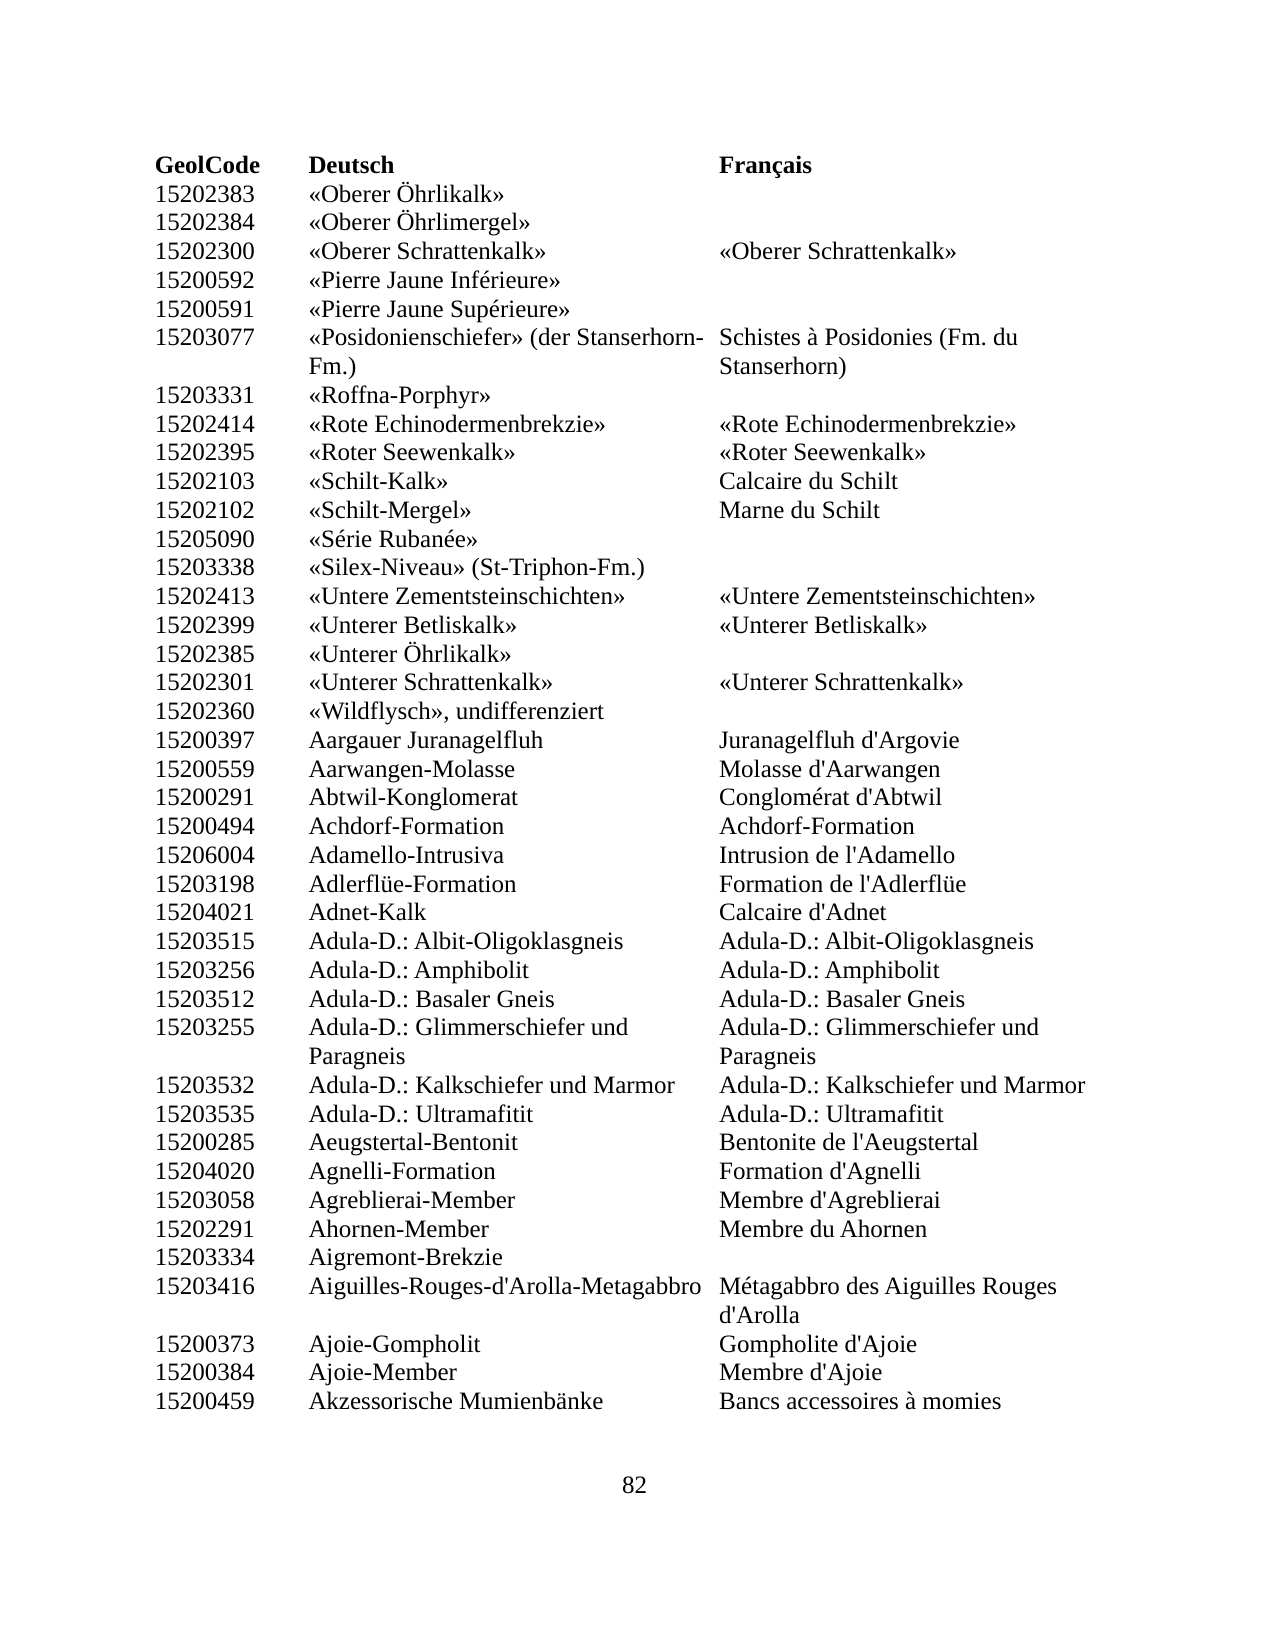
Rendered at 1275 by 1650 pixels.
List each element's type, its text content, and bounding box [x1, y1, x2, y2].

table_cell 15204020 [150, 1156, 304, 1185]
table_cell 15202383 [150, 179, 304, 207]
table_cell 15200397 [150, 725, 304, 754]
table_cell [714, 524, 1125, 552]
table_cell Adula-D.: Ultramafitit [304, 1099, 714, 1127]
table_cell «Schilt-Kalk» [304, 466, 714, 495]
table_cell Juranagelfluh d'Argovie [714, 725, 1125, 754]
table_cell Adula-D.: Glimmerschiefer und Paragneis [714, 1013, 1125, 1070]
table_cell 15200591 [150, 294, 304, 322]
table_header Français [714, 150, 1125, 179]
table_cell «Roffna-Porphyr» [304, 380, 714, 409]
table_cell «Roter Seewenkalk» [714, 438, 1125, 466]
table_cell 15200592 [150, 265, 304, 294]
table_cell Calcaire d'Adnet [714, 898, 1125, 926]
table_cell Calcaire du Schilt [714, 466, 1125, 495]
table_cell 15203077 [150, 323, 304, 380]
table_cell Agreblierai-Member [304, 1185, 714, 1214]
table_cell Aiguilles-Rouges-d'Arolla-Metagabbro [304, 1271, 714, 1329]
table_cell 15200291 [150, 783, 304, 811]
table_cell «Wildflysch», undifferenziert [304, 696, 714, 725]
table_cell 15203255 [150, 1013, 304, 1070]
table_cell «Série Rubanée» [304, 524, 714, 552]
table_cell Adula-D.: Albit-Oligoklasgneis [304, 926, 714, 955]
table_cell 15200559 [150, 754, 304, 782]
table_cell 15200459 [150, 1386, 304, 1415]
table_cell Adula-D.: Basaler Gneis [304, 984, 714, 1012]
table_header Deutsch [304, 150, 714, 179]
table_cell 15200494 [150, 811, 304, 840]
table_cell 15203512 [150, 984, 304, 1012]
table_cell «Unterer Betliskalk» [714, 610, 1125, 639]
table_cell Conglomérat d'Abtwil [714, 783, 1125, 811]
table_cell 15203058 [150, 1185, 304, 1214]
table_cell «Schilt-Mergel» [304, 495, 714, 524]
table_cell 15200384 [150, 1358, 304, 1386]
table_cell [714, 696, 1125, 725]
table_cell 15203416 [150, 1271, 304, 1329]
table_cell [714, 208, 1125, 236]
table_cell Schistes à Posidonies (Fm. du Stanserhorn) [714, 323, 1125, 380]
table_cell «Unterer Betliskalk» [304, 610, 714, 639]
table_cell «Posidonienschiefer» (der Stanserhorn-Fm.) [304, 323, 714, 380]
table_cell Formation d'Agnelli [714, 1156, 1125, 1185]
table_cell Adamello-Intrusiva [304, 840, 714, 869]
table_cell 15202399 [150, 610, 304, 639]
table_cell Adnet-Kalk [304, 898, 714, 926]
table_cell [714, 294, 1125, 322]
table_cell «Pierre Jaune Inférieure» [304, 265, 714, 294]
table_cell «Unterer Schrattenkalk» [304, 668, 714, 696]
table_cell Adula-D.: Ultramafitit [714, 1099, 1125, 1127]
table_cell 15203256 [150, 955, 304, 984]
table_cell 15203535 [150, 1099, 304, 1127]
table_cell 15202301 [150, 668, 304, 696]
table_cell 15202385 [150, 639, 304, 667]
table_cell Abtwil-Konglomerat [304, 783, 714, 811]
table_cell «Untere Zementsteinschichten» [714, 581, 1125, 610]
table_cell 15202103 [150, 466, 304, 495]
table_cell Intrusion de l'Adamello [714, 840, 1125, 869]
table_cell Adula-D.: Basaler Gneis [714, 984, 1125, 1012]
table_cell Adula-D.: Kalkschiefer und Marmor [304, 1070, 714, 1099]
table_cell Métagabbro des Aiguilles Rouges d'Arolla [714, 1271, 1125, 1329]
table_cell 15203515 [150, 926, 304, 955]
table_cell Bancs accessoires à momies [714, 1386, 1125, 1415]
table_cell 15203338 [150, 553, 304, 581]
table_cell «Untere Zementsteinschichten» [304, 581, 714, 610]
table_cell [714, 380, 1125, 409]
table_cell 15206004 [150, 840, 304, 869]
table_cell Bentonite de l'Aeugstertal [714, 1128, 1125, 1156]
table_cell Gompholite d'Ajoie [714, 1329, 1125, 1357]
table_cell 15202395 [150, 438, 304, 466]
table_cell [714, 553, 1125, 581]
table_cell 15202360 [150, 696, 304, 725]
table_cell Adula-D.: Amphibolit [714, 955, 1125, 984]
table_cell Akzessorische Mumienbänke [304, 1386, 714, 1415]
table_cell 15200373 [150, 1329, 304, 1357]
table_cell 15202384 [150, 208, 304, 236]
table_cell Membre du Ahornen [714, 1214, 1125, 1242]
table_cell «Oberer Schrattenkalk» [304, 236, 714, 265]
table_cell Ahornen-Member [304, 1214, 714, 1242]
table_cell Marne du Schilt [714, 495, 1125, 524]
table_cell 15203198 [150, 869, 304, 897]
table_cell Achdorf-Formation [304, 811, 714, 840]
table_cell 15203334 [150, 1243, 304, 1271]
table_cell 15204021 [150, 898, 304, 926]
table_cell «Rote Echinodermenbrekzie» [304, 409, 714, 437]
table_cell Aeugstertal-Bentonit [304, 1128, 714, 1156]
table_cell 15202300 [150, 236, 304, 265]
table_cell «Rote Echinodermenbrekzie» [714, 409, 1125, 437]
table_cell [714, 179, 1125, 207]
table_cell Ajoie-Gompholit [304, 1329, 714, 1357]
table_cell 15202291 [150, 1214, 304, 1242]
table_cell «Oberer Öhrlikalk» [304, 179, 714, 207]
table_cell Aarwangen-Molasse [304, 754, 714, 782]
table_cell «Oberer Schrattenkalk» [714, 236, 1125, 265]
table_cell Aigremont-Brekzie [304, 1243, 714, 1271]
table_cell 15202413 [150, 581, 304, 610]
table_cell [714, 639, 1125, 667]
table_cell 15200285 [150, 1128, 304, 1156]
table_cell Adula-D.: Kalkschiefer und Marmor [714, 1070, 1125, 1099]
table_cell «Roter Seewenkalk» [304, 438, 714, 466]
table_cell 15202102 [150, 495, 304, 524]
table_header GeolCode [150, 150, 304, 179]
table_cell Formation de l'Adlerflüe [714, 869, 1125, 897]
table_cell Adula-D.: Glimmerschiefer und Paragneis [304, 1013, 714, 1070]
table_cell [714, 1243, 1125, 1271]
table_cell «Pierre Jaune Supérieure» [304, 294, 714, 322]
table_cell «Oberer Öhrlimergel» [304, 208, 714, 236]
table_cell Adlerflüe-Formation [304, 869, 714, 897]
table_cell Aargauer Juranagelfluh [304, 725, 714, 754]
table_cell [714, 265, 1125, 294]
table_cell Molasse d'Aarwangen [714, 754, 1125, 782]
table_cell «Unterer Schrattenkalk» [714, 668, 1125, 696]
table_cell «Silex-Niveau» (St-Triphon-Fm.) [304, 553, 714, 581]
table_cell Ajoie-Member [304, 1358, 714, 1386]
table_cell Adula-D.: Amphibolit [304, 955, 714, 984]
table_cell Achdorf-Formation [714, 811, 1125, 840]
table_cell 15203532 [150, 1070, 304, 1099]
table_cell 15203331 [150, 380, 304, 409]
table_cell Agnelli-Formation [304, 1156, 714, 1185]
table_cell «Unterer Öhrlikalk» [304, 639, 714, 667]
table_cell 15202414 [150, 409, 304, 437]
table_cell Membre d'Agreblierai [714, 1185, 1125, 1214]
table_cell Membre d'Ajoie [714, 1358, 1125, 1386]
table_cell 15205090 [150, 524, 304, 552]
table_cell Adula-D.: Albit-Oligoklasgneis [714, 926, 1125, 955]
